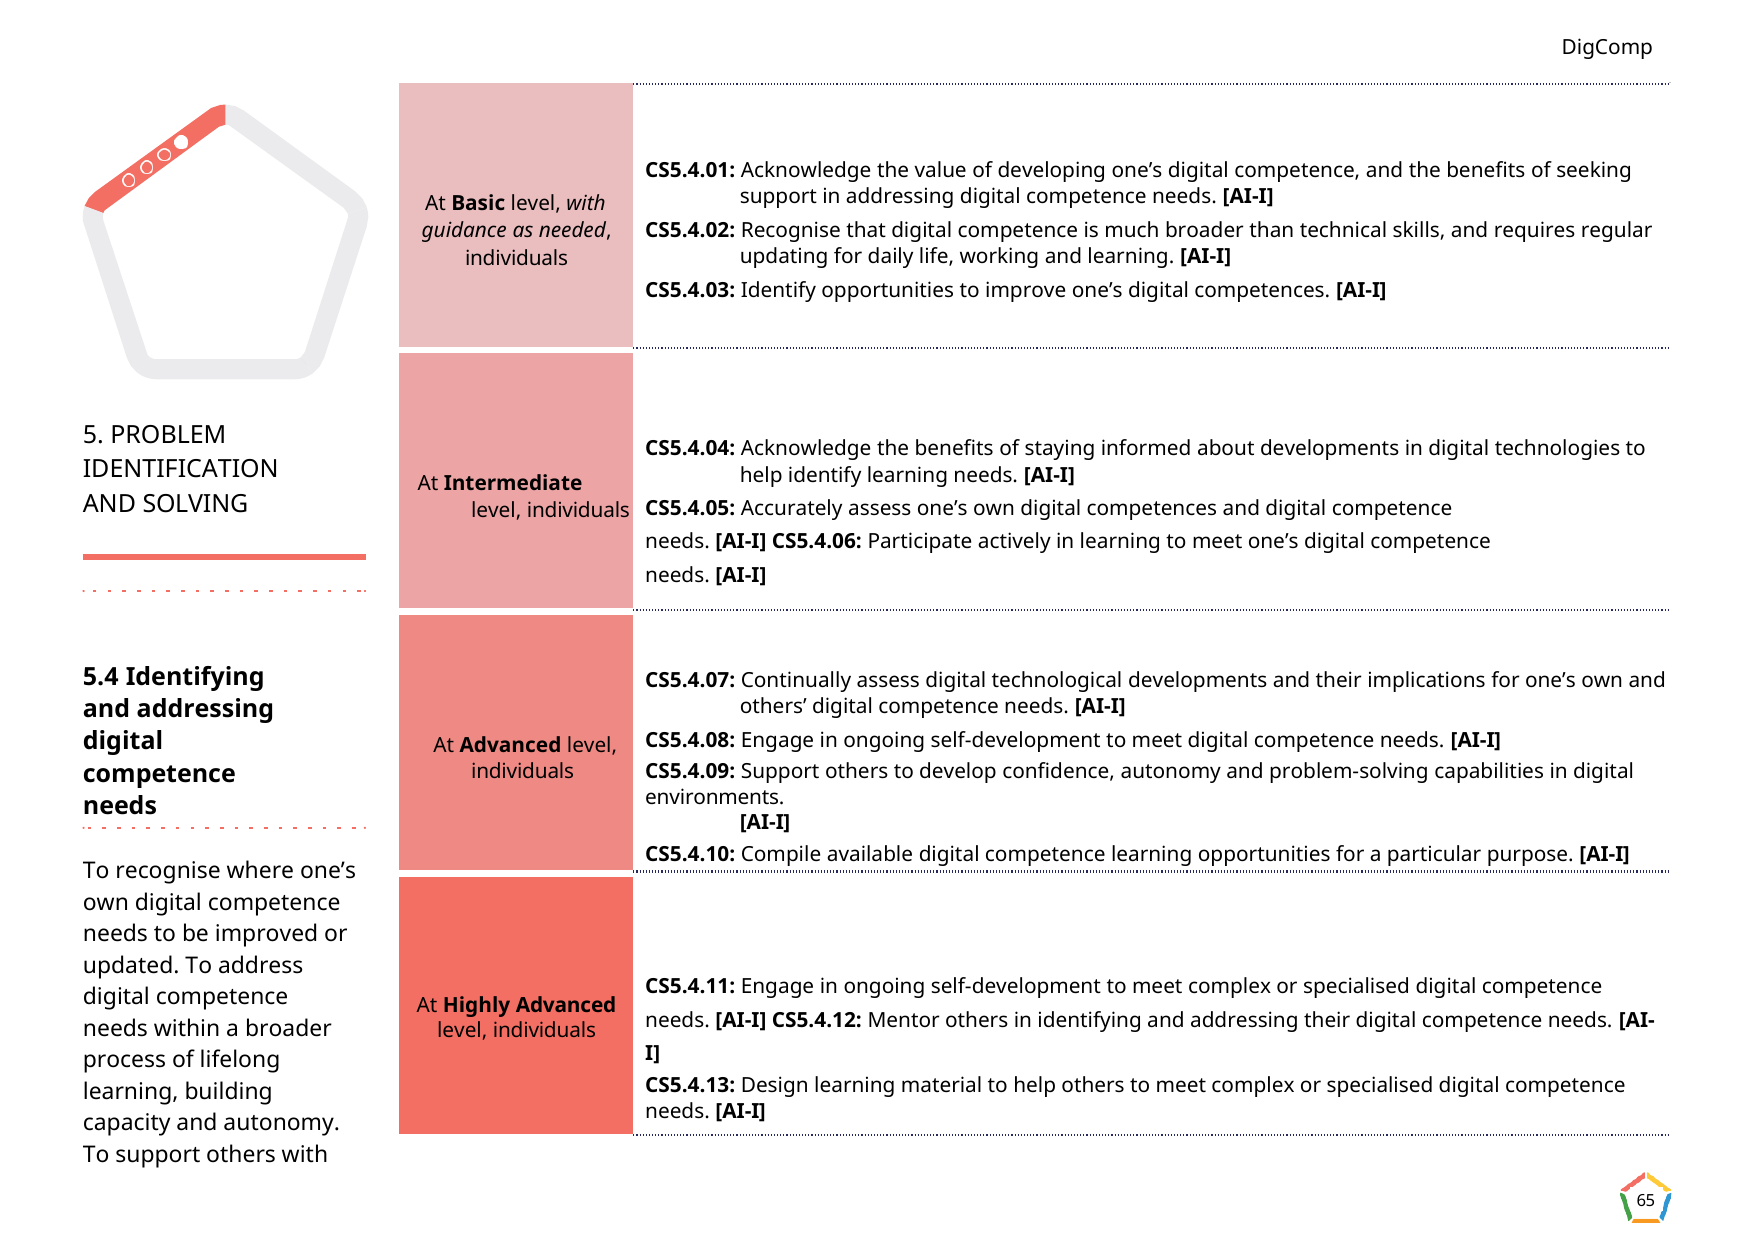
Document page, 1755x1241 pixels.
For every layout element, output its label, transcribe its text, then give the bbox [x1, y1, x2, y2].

table_cell CS5.4.04: Acknowledge the benefits of staying informed about developments in digital technologies to help identify learning needs. [AI-I] CS5.4.05: Accurately assess one’s own digital competences and digital competence needs. [AI-I] CS5.4.06: Participate actively in learning to meet one’s digital competence needs. [AI-I] [633, 347, 1669, 608]
table_cell At Advanced level, individuals [399, 615, 633, 870]
list Identifying and addressing digital competence needs [83, 660, 300, 822]
table_cell At Intermediate level, individuals [399, 353, 633, 608]
text To recognise where one’s own digital competence needs to be improved or updated. To address digital competence needs within a broader process of lifelong learning, building capacity and autonomy. To support others with [83, 854, 357, 1169]
table_header At Basic level, with guidance as needed, individuals [399, 83, 633, 347]
table_cell CS5.4.07: Continually assess digital technological developments and their implications for one’s own and others’ digital competence needs. [AI-I] CS5.4.08: Engage in ongoing self-development to meet digital competence needs. [AI-I] CS5.4.09: Support others to develop confidence, autonomy and problem-solving capabilities in digital environments. [AI-I] CS5.4.10: Compile available digital competence learning opportunities for a particular purpose. [AI-I] [633, 609, 1669, 870]
table_cell CS5.4.11: Engage in ongoing self-development to meet complex or specialised digital competence needs. [AI-I] CS5.4.12: Mentor others in identifying and addressing their digital competence needs. [AI-I] CS5.4.13: Design learning material to help others to meet complex or specialised digital competence needs. [AI-I] [633, 870, 1669, 1134]
table_cell At Highly Advanced level, individuals [399, 877, 633, 1134]
table_header CS5.4.01: Acknowledge the value of developing one’s digital competence, and the benefits of seeking support in addressing digital competence needs. [AI-I] CS5.4.02: Recognise that digital competence is much broader than technical skills, and requires regular updating for daily life, working and learning. [AI-I] CS5.4.03: Identify opportunities to improve one’s digital competences. [AI-I] [633, 83, 1669, 347]
text 5. PROBLEM IDENTIFICATION AND SOLVING [83, 417, 298, 519]
